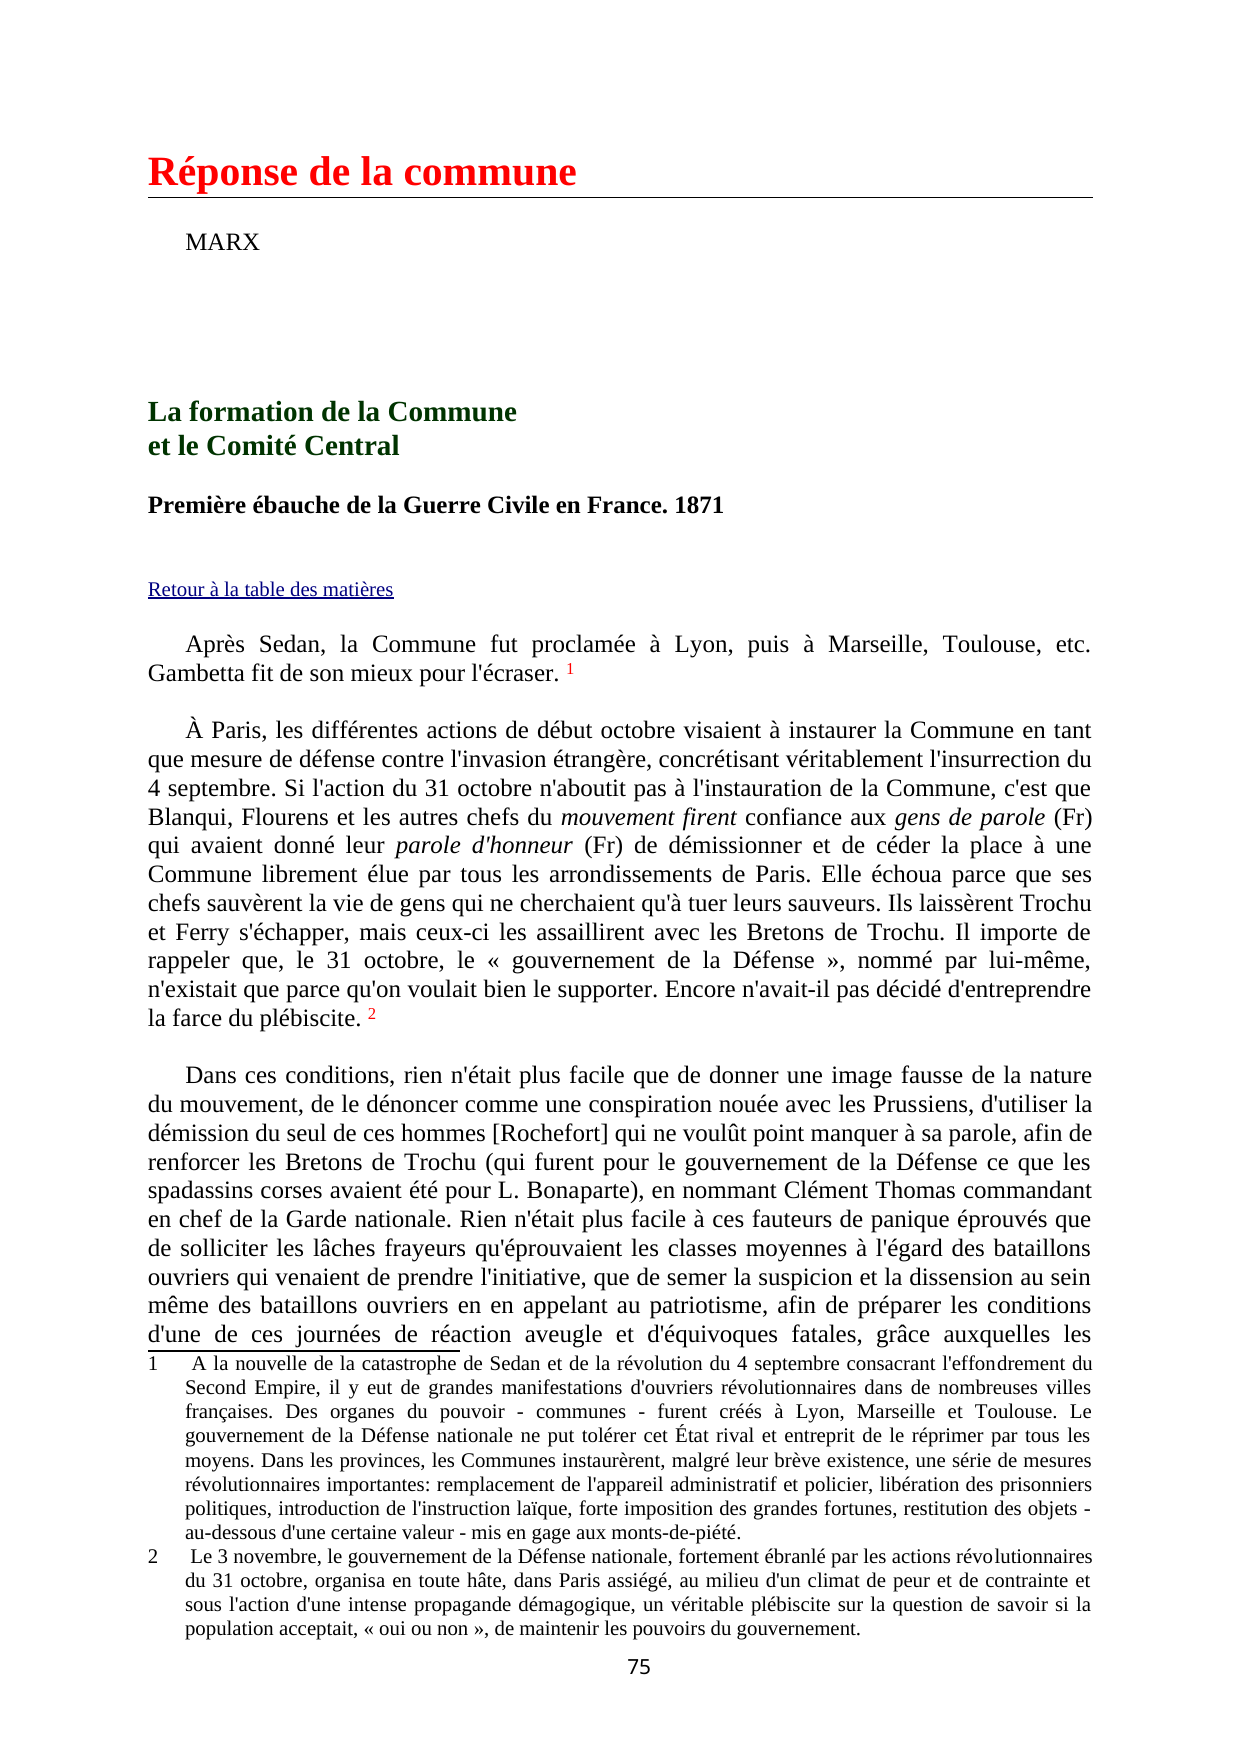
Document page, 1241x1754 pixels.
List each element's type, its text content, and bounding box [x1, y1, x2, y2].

text Réponse de la commune [148, 147, 1093, 197]
text Dans ces conditions, rien n'était plus facile que de donner une image fausse de la nature du mouvement, de le dénoncer comme une conspiration nouée avec les Prus­siens, d'utiliser la démission du seul de ces hommes [Rochefort] qui ne voulût point manquer à sa parole, afin de renforcer les Bretons de Trochu (qui furent pour le gouvernement de la Défense ce que les spadassins corses avaient été pour L. Bona­par­te), en nommant Clément Thomas commandant en chef de la Garde nationale. Rien n'était plus facile à ces fauteurs de panique éprouvés que de solliciter les lâches frayeurs qu'éprouvaient les classes moyennes à l'égard des bataillons ouvriers qui venaient de prendre l'initiative, que de semer la suspicion et la dissension au sein même des bataillons ouvriers en en appelant au patriotisme, afin de préparer les conditions d'une de ces journées de réaction aveugle et d'équivoques fatales, grâce auxquelles les [148, 1061, 1093, 1348]
text A la nouvelle de la catastrophe de Sedan et de la révolution du 4 septembre consacrant l'effon­drement du Second Empire, il y eut de grandes manifestations d'ouvriers révolutionnaires dans de nombreuses villes françaises. Des organes du pouvoir - communes - furent créés à Lyon, Marseille et Toulouse. Le gouvernement de la Défense nationale ne put tolérer cet État rival et entreprit de le réprimer par tous les moyens. Dans les provinces, les Communes instaurèrent, malgré leur brève existence, une série de mesures révolutionnaires importantes: remplacement de l'appareil administ­ratif et policier, libération des prisonniers politiques, introduction de l'instruction laïque, forte imposition des grandes fortunes, restitution des objets - au-dessous d'une certaine valeur - mis en gage aux monts-de-piété. [148, 1351, 1093, 1544]
text La formation de la Commune et le Comité Central [148, 394, 1093, 462]
text À Paris, les différentes actions de début octobre visaient à instaurer la Commune en tant que mesure de défense contre l'invasion étrangère, concrétisant véritablement l'insurrection du 4 septembre. Si l'action du 31 octobre n'aboutit pas à l'instauration de la Commune, c'est que Blanqui, Flourens et les autres chefs du mouvement firent con­fiance aux gens de parole (Fr) qui avaient donné leur parole d'honneur (Fr) de démissionner et de céder la place à une Commune librement élue par tous les arron­dis­sements de Paris. Elle échoua parce que ses chefs sauvèrent la vie de gens qui ne cherchaient qu'à tuer leurs sauveurs. Ils laissèrent Trochu et Ferry s'échapper, mais ceux-ci les assaillirent avec les Bretons de Trochu. Il importe de rappeler que, le 31 octobre, le « gouvernement de la Défense », nommé par lui-même, n'existait que parce qu'on voulait bien le supporter. Encore n'avait-il pas décidé d'entreprendre la farce du plébiscite. [148, 716, 1093, 1032]
text Après Sedan, la Commune fut proclamée à Lyon, puis à Marseille, Toulouse, etc. Gambetta fit de son mieux pour l'écraser. [148, 629, 1093, 687]
text Retour à la table des matières [148, 577, 1083, 601]
text Le 3 novembre, le gouvernement de la Défense nationale, fortement ébranlé par les actions révo­lutionnaires du 31 octobre, organisa en toute hâte, dans Paris assiégé, au milieu d'un climat de peur et de contrainte et sous l'action d'une intense propagande démagogique, un véritable plébiscite sur la question de savoir si la population acceptait, « oui ou non », de maintenir les pouvoirs du gouvernement. [148, 1544, 1093, 1640]
text Première ébauche de la Guerre Civile en France. 1871 [148, 490, 1093, 519]
text MARX [148, 227, 1093, 255]
